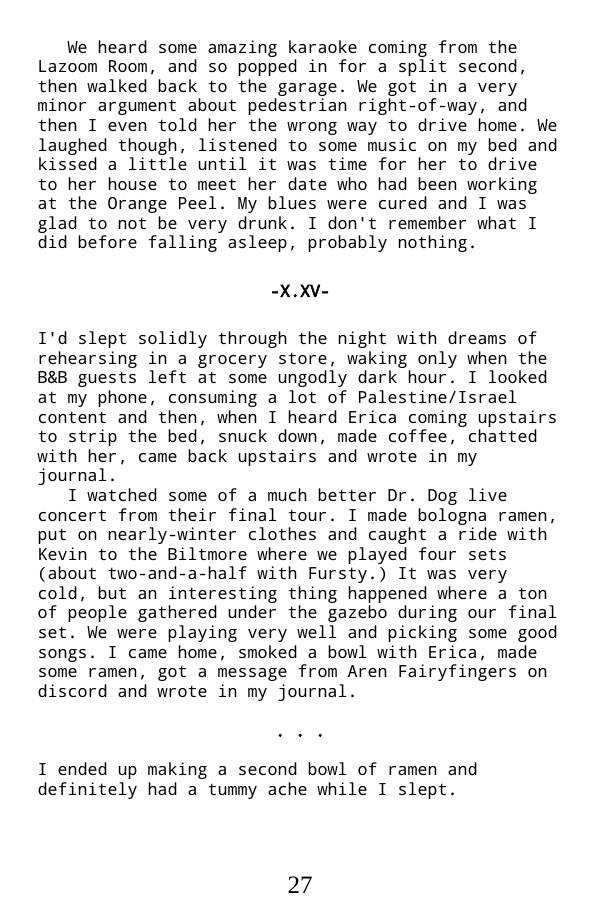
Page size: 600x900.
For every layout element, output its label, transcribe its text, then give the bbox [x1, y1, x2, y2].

text I watched some of a much better Dr. Dog live concert from their final tour. I made bologna ramen, put on nearly-winter clothes and caught a ride with Kevin to the Biltmore where we played four sets (about two-and-a-half with Fursty.) It was very cold, but an interesting thing happened where a ton of people gathered under the gazebo during our final set. We were playing very well and picking some good songs. I came home, smoked a bowl with Erica, made some ramen, got a message from Aren Fairyfingers on discord and wrote in my journal. [37, 486, 562, 701]
text I ended up making a second bowl of ramen and definitely had a tummy ache while I slept. [37, 760, 562, 799]
text . . . [37, 721, 562, 740]
text I'd slept solidly through the night with dreams of rehearsing in a grocery store, waking only when the B&B guests left at some ungodly dark hour. I looked at my phone, consuming a lot of Palestine/Israel content and then, when I heard Erica coming upstairs to strip the bed, snuck down, made coffee, chatted with her, came back upstairs and wrote in my journal. [37, 329, 562, 486]
text We heard some amazing karaoke coming from the Lazoom Room, and so popped in for a split second, then walked back to the garage. We got in a very minor argument about pedestrian right-of-way, and then I even told her the wrong way to drive home. We laughed though, listened to some music on my bed and kissed a little until it was time for her to drive to her house to meet her date who had been working at the Orange Peel. My blues were cured and I was glad to not be very drunk. I don't remember what I did before falling asleep, probably nothing. [37, 37, 562, 253]
text -X.XV- [37, 281, 562, 301]
